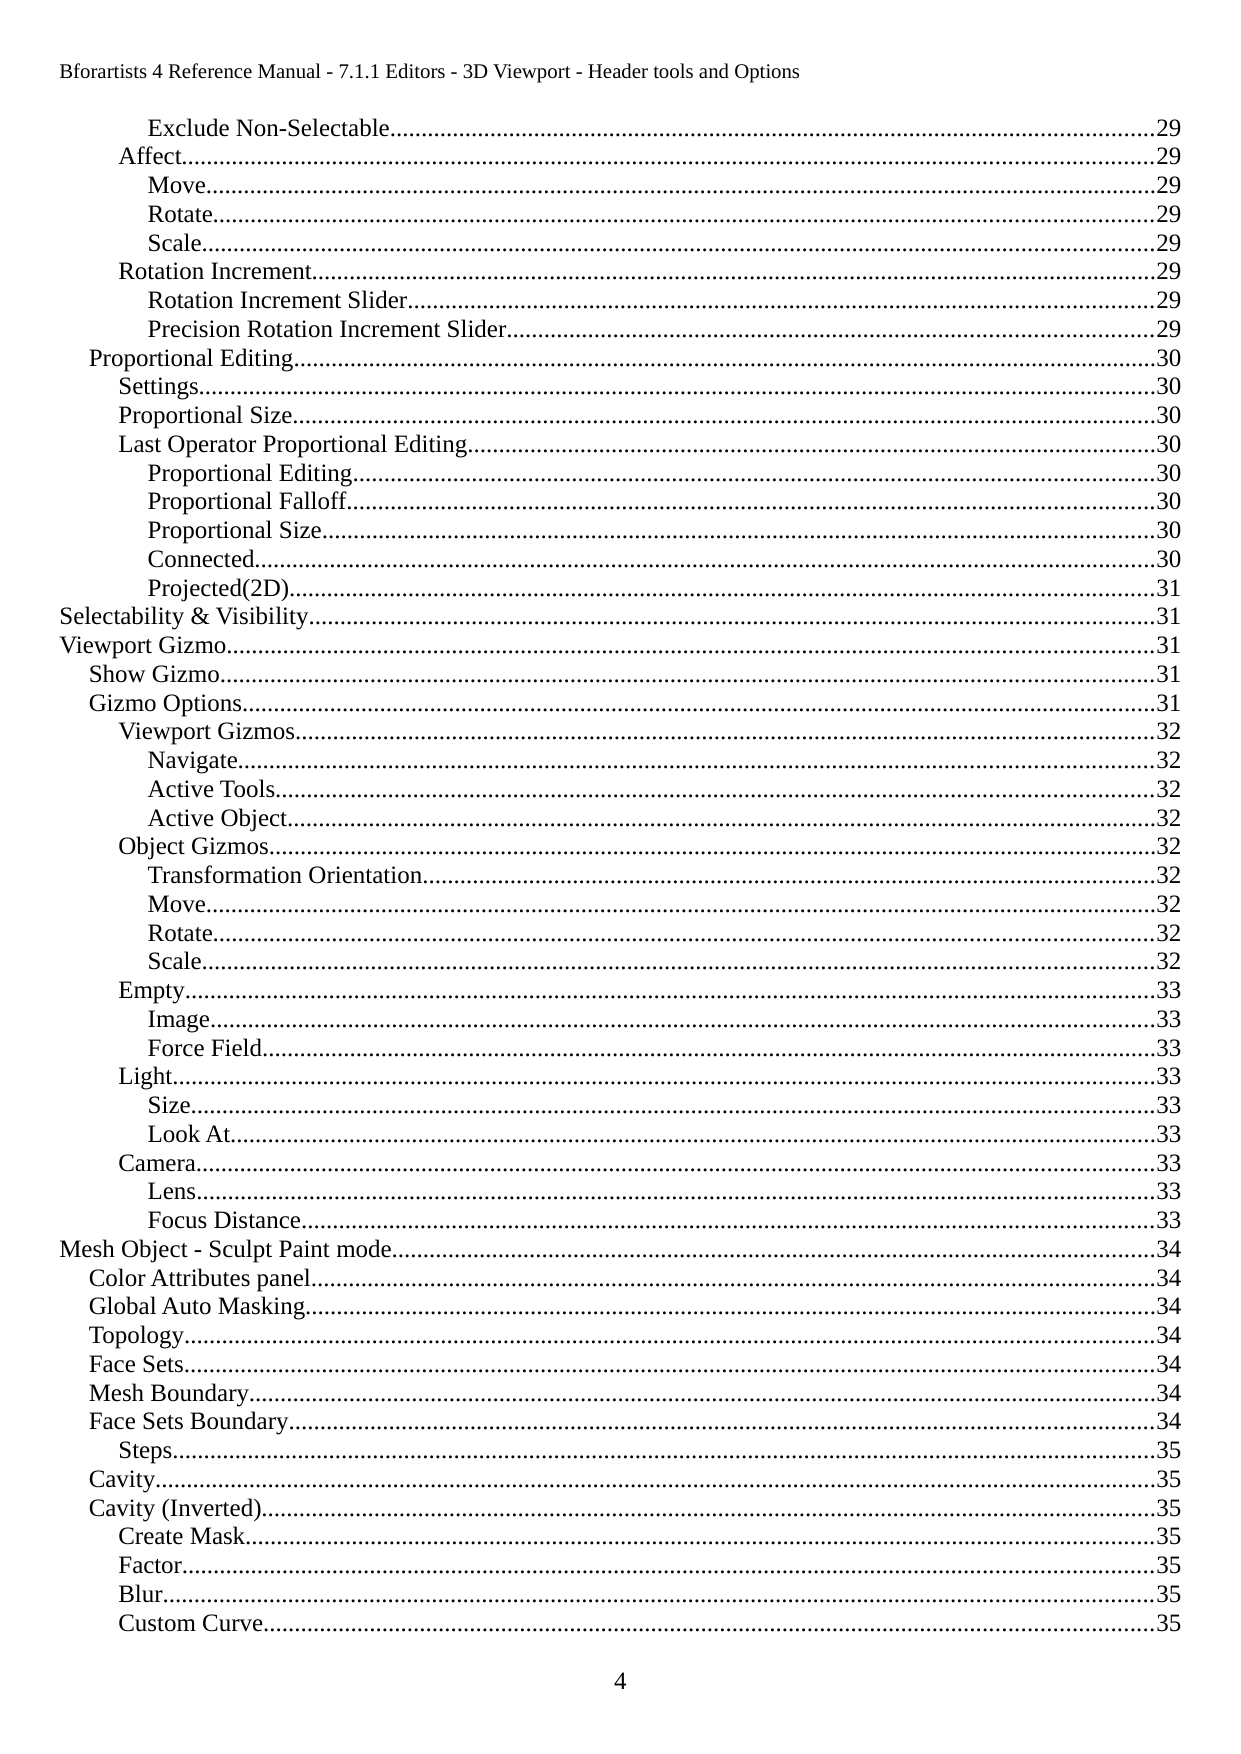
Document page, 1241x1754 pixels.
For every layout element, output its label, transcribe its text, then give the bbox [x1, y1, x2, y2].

text Proportional Size 30 [118, 400, 1181, 429]
text Proportional Falloff 30 [147, 486, 1181, 515]
text Camera 33 [118, 1148, 1181, 1176]
text Rotate 32 [147, 918, 1181, 946]
text Viewport Gizmos 32 [118, 716, 1181, 745]
text Steps 35 [118, 1435, 1181, 1464]
text Blur 35 [118, 1579, 1181, 1608]
text Selectability & Visibility 31 [59, 601, 1181, 630]
text Empty 33 [118, 975, 1181, 1004]
text Global Auto Masking 34 [88, 1291, 1181, 1320]
text Gizmo Options 31 [88, 688, 1181, 716]
text Color Attributes panel 34 [88, 1263, 1181, 1291]
text Lens 33 [147, 1176, 1181, 1205]
text Create Mask 35 [118, 1521, 1181, 1550]
text Face Sets Boundary 34 [88, 1406, 1181, 1435]
text Viewport Gizmo 31 [59, 630, 1181, 659]
text Size 33 [147, 1090, 1181, 1119]
text Move 29 [147, 170, 1181, 199]
text Exclude Non-Selectable 29 [147, 113, 1181, 141]
text Proportional Size 30 [147, 515, 1181, 544]
text Last Operator Proportional Editing 30 [118, 429, 1181, 458]
text Rotation Increment 29 [118, 256, 1181, 285]
text Proportional Editing 30 [147, 458, 1181, 486]
text Object Gizmos 32 [118, 831, 1181, 860]
text Rotation Increment Slider 29 [147, 285, 1181, 314]
text Projected(2D) 31 [147, 573, 1181, 601]
text Scale 32 [147, 946, 1181, 975]
text Force Field 33 [147, 1033, 1181, 1061]
text Navigate 32 [147, 745, 1181, 774]
text Transformation Orientation 32 [147, 860, 1181, 889]
text Connected 30 [147, 544, 1181, 573]
text Look At 33 [147, 1119, 1181, 1148]
text Image 33 [147, 1004, 1181, 1033]
text Face Sets 34 [88, 1349, 1181, 1378]
text Topology 34 [88, 1320, 1181, 1349]
text Active Object 32 [147, 803, 1181, 831]
text Cavity 35 [88, 1464, 1181, 1493]
text Show Gizmo 31 [88, 659, 1181, 688]
text Rotate 29 [147, 199, 1181, 228]
text Scale 29 [147, 228, 1181, 256]
text Settings 30 [118, 371, 1181, 400]
text Active Tools 32 [147, 774, 1181, 803]
text Mesh Object - Sculpt Paint mode 34 [59, 1234, 1181, 1263]
text Light 33 [118, 1061, 1181, 1090]
text Focus Distance 33 [147, 1205, 1181, 1234]
text Cavity (Inverted) 35 [88, 1493, 1181, 1521]
text Precision Rotation Increment Slider 29 [147, 314, 1181, 343]
text Mesh Boundary 34 [88, 1378, 1181, 1406]
text Move 32 [147, 889, 1181, 918]
text Affect 29 [118, 141, 1181, 170]
text Proportional Editing 30 [88, 343, 1181, 371]
text Factor 35 [118, 1550, 1181, 1579]
text Custom Curve 35 [118, 1608, 1181, 1636]
